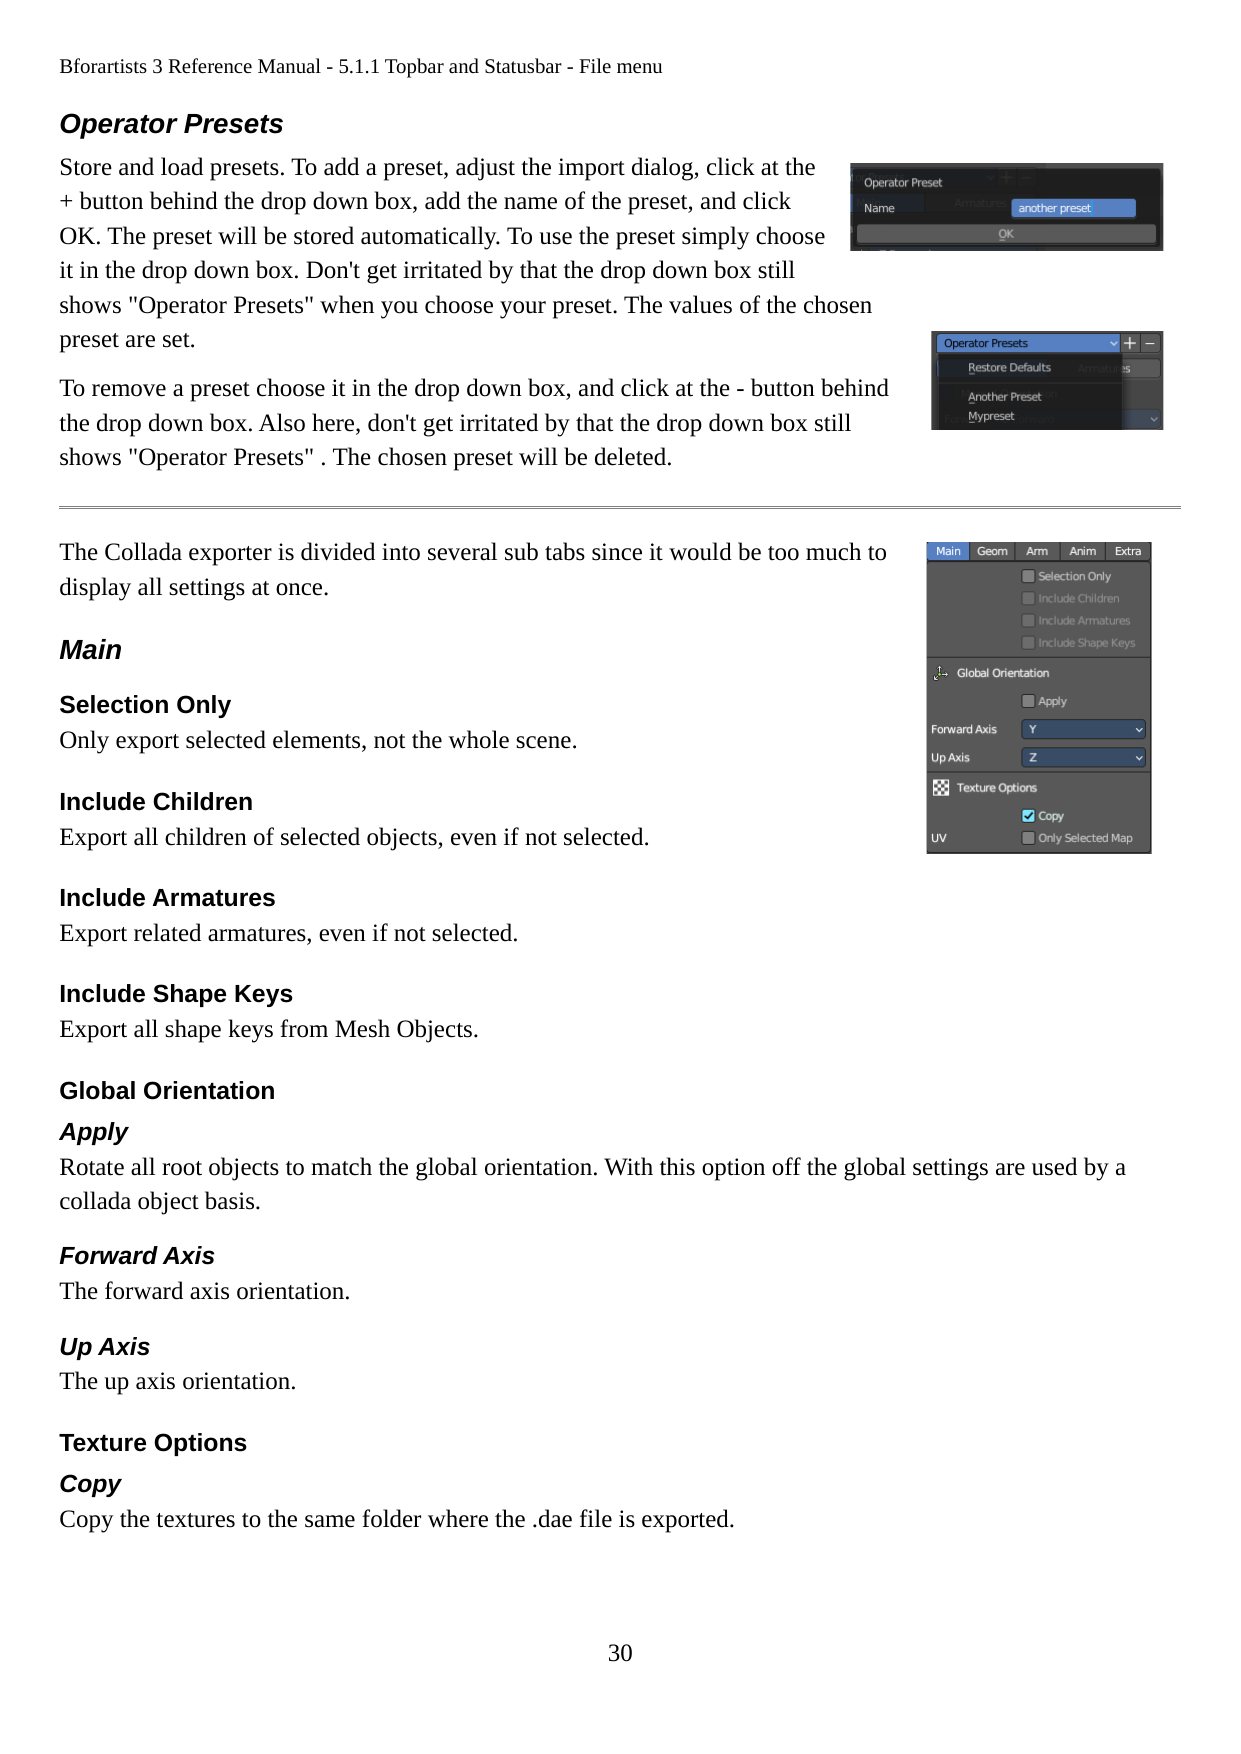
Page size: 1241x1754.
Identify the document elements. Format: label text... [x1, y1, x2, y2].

subtitle Include Shape Keys [59, 979, 1181, 1008]
subtitle Up Axis [59, 1332, 1181, 1360]
text Rotate all root objects to match the global orientation. With this option off the global settings are used by a collada object basis. [59, 1152, 1181, 1215]
picture [926, 542, 1152, 854]
text To remove a preset choose it in the drop down box, and click at the - button behind the drop down box. Also here, don't get irritated by that the drop down box still shows "Operator Presets" . The chosen preset will be deleted. [59, 373, 1181, 471]
subtitle [1152, 633, 1181, 665]
subtitle Operator Presets [59, 107, 1181, 139]
subtitle Selection Only [59, 690, 926, 719]
picture [931, 331, 1164, 430]
text Copy the textures to the same folder where the .dae file is exported. [59, 1504, 1181, 1532]
subtitle [1152, 787, 1181, 815]
picture [850, 163, 1164, 251]
text Export all shape keys from Mesh Objects. [59, 1014, 1181, 1043]
text Store and load presets. To add a preset, adjust the import dialog, click at the + button behind the drop down box, add the name of the preset, and click OK. The preset will be stored automatically. To use the preset simply choose it in the drop down box. Don't get irritated by that the drop down box still shows "Operator Presets" when you choose your preset. The values of the chosen preset are set. [59, 152, 1181, 353]
text Export related armatures, even if not selected. [59, 918, 1181, 947]
subtitle Include Armatures [59, 883, 1181, 912]
subtitle Forward Axis [59, 1241, 1181, 1270]
text Export all children of selected objects, even if not selected. [59, 822, 926, 850]
subtitle Apply [59, 1117, 1181, 1145]
text The up axis orientation. [59, 1366, 1181, 1395]
subtitle Copy [59, 1469, 1181, 1497]
subtitle Texture Options [59, 1428, 1181, 1456]
subtitle Include Children [59, 787, 926, 815]
subtitle Main [59, 633, 926, 665]
subtitle Global Orientation [59, 1076, 1181, 1104]
subtitle [1152, 690, 1181, 719]
text The forward axis orientation. [59, 1276, 1181, 1305]
text The Collada exporter is divided into several sub tabs since it would be too much to display all settings at once. [59, 537, 1181, 601]
text Only export selected elements, not the whole scene. [59, 725, 926, 754]
